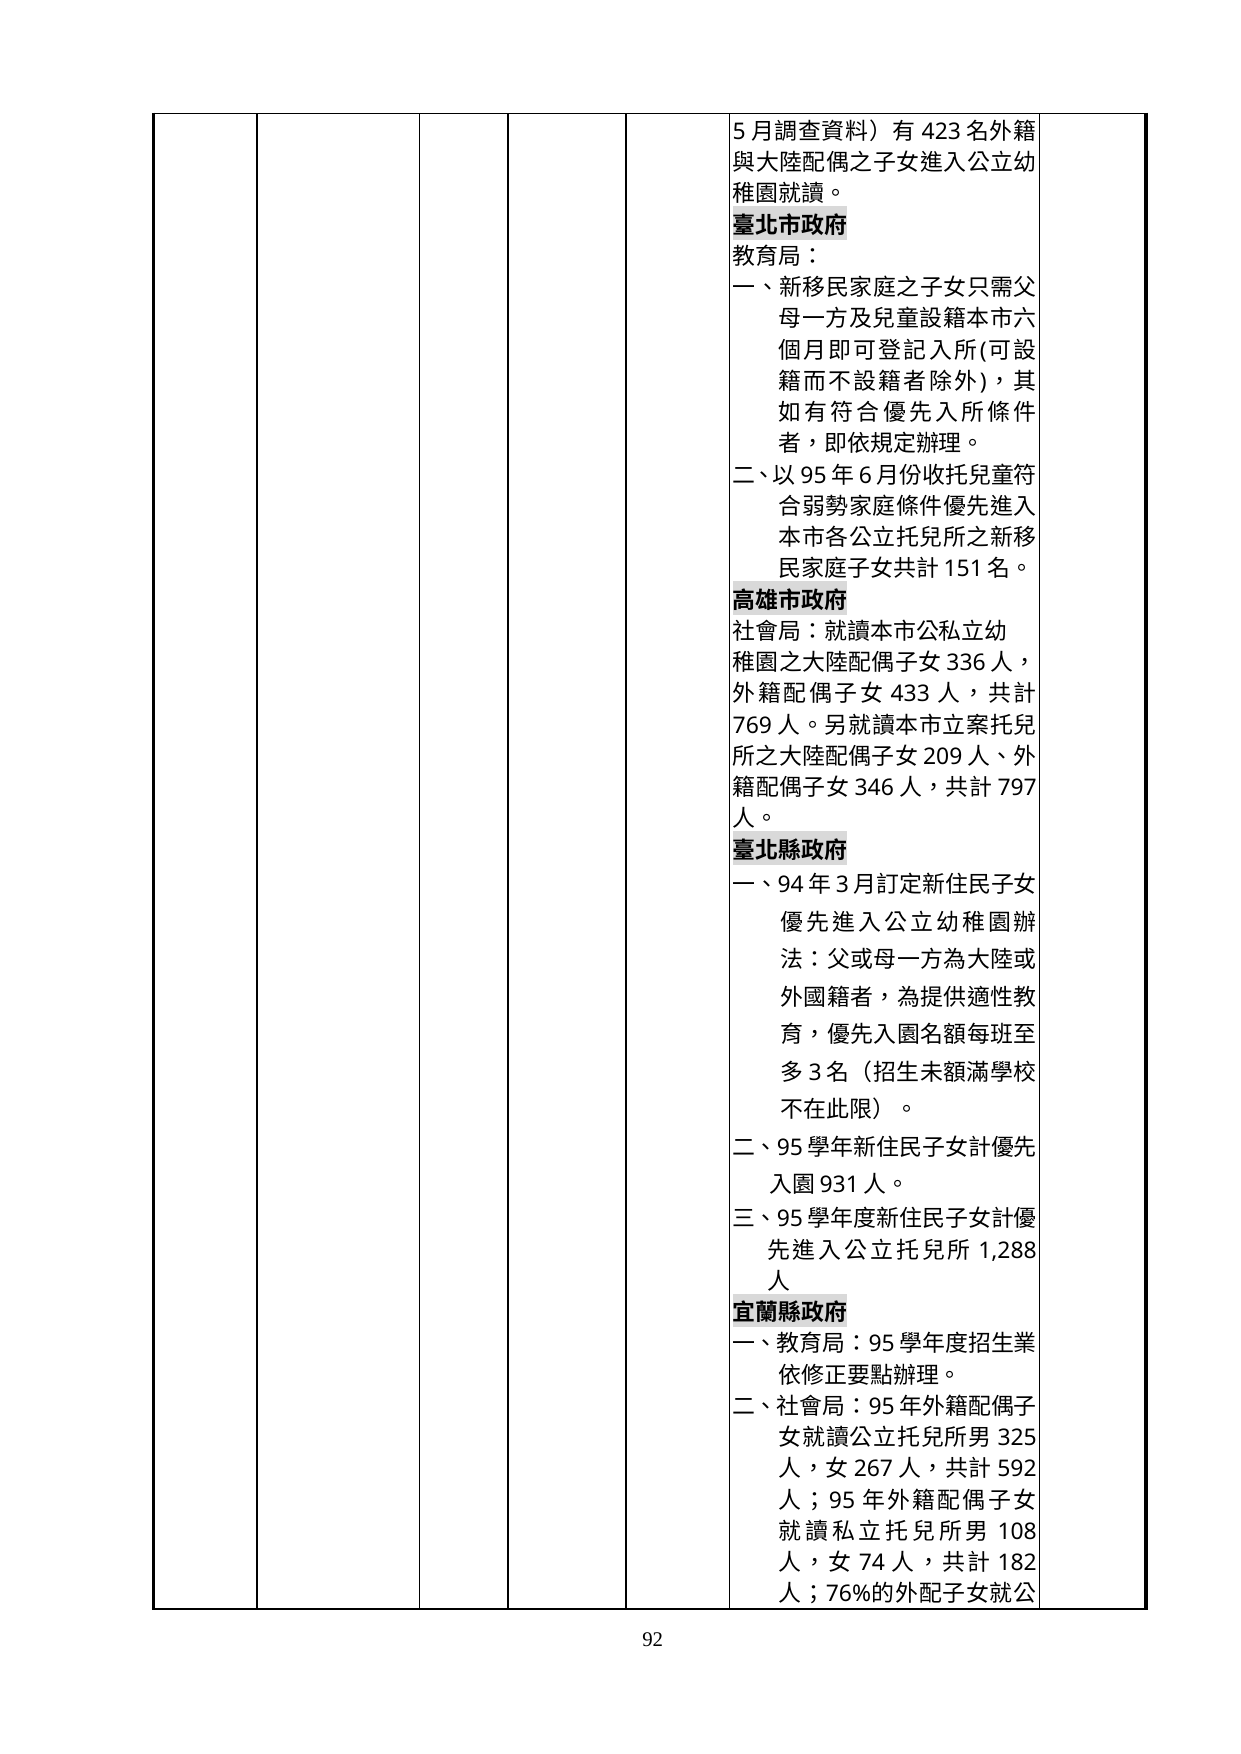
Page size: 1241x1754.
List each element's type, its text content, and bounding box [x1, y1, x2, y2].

table_cell 5月調查資料）有423名外籍與大陸配偶之子女進入公立幼稚園就讀。 臺北市政府 教育局： 一、新移民家庭之子女只需父母一方及兒童設籍本市六個月即可登記入所(可設籍而不設籍者除外)，其如有符合優先入所條件者，即依規定辦理。 二、以95年6月份收托兒童符合弱勢家庭條件優先進入本市各公立托兒所之新移民家庭子女共計151名。 高雄市政府 社會局：就讀本市公私立幼 稚園之大陸配偶子女336人，外籍配偶子女433人，共計769人。另就讀本市立案托兒所之大陸配偶子女209人、外籍配偶子女346人，共計797人。 臺北縣政府 一、94年3月訂定新住民子女優先進入公立幼稚園辦法：父或母一方為大陸或外國籍者，為提供適性教育，優先入園名額每班至多3名（招生未額滿學校不在此限）。 二、95學年新住民子女計優先入園931人。 三、95學年度新住民子女計優先進入公立托兒所1,288人 宜蘭縣政府 一、教育局：95學年度招生業依修正要點辦理。 二、社會局：95年外籍配偶子女就讀公立托兒所男325人，女267人，共計592人；95年外籍配偶子女就讀私立托兒所男108人，女74人，共計182人；76%的外配子女就公 [730, 114, 1039, 1608]
table_cell [1040, 114, 1144, 1608]
table_cell [420, 114, 507, 1608]
table_cell [155, 114, 256, 1608]
table_cell [258, 114, 419, 1608]
table_cell [627, 114, 729, 1608]
table_cell [509, 114, 625, 1608]
